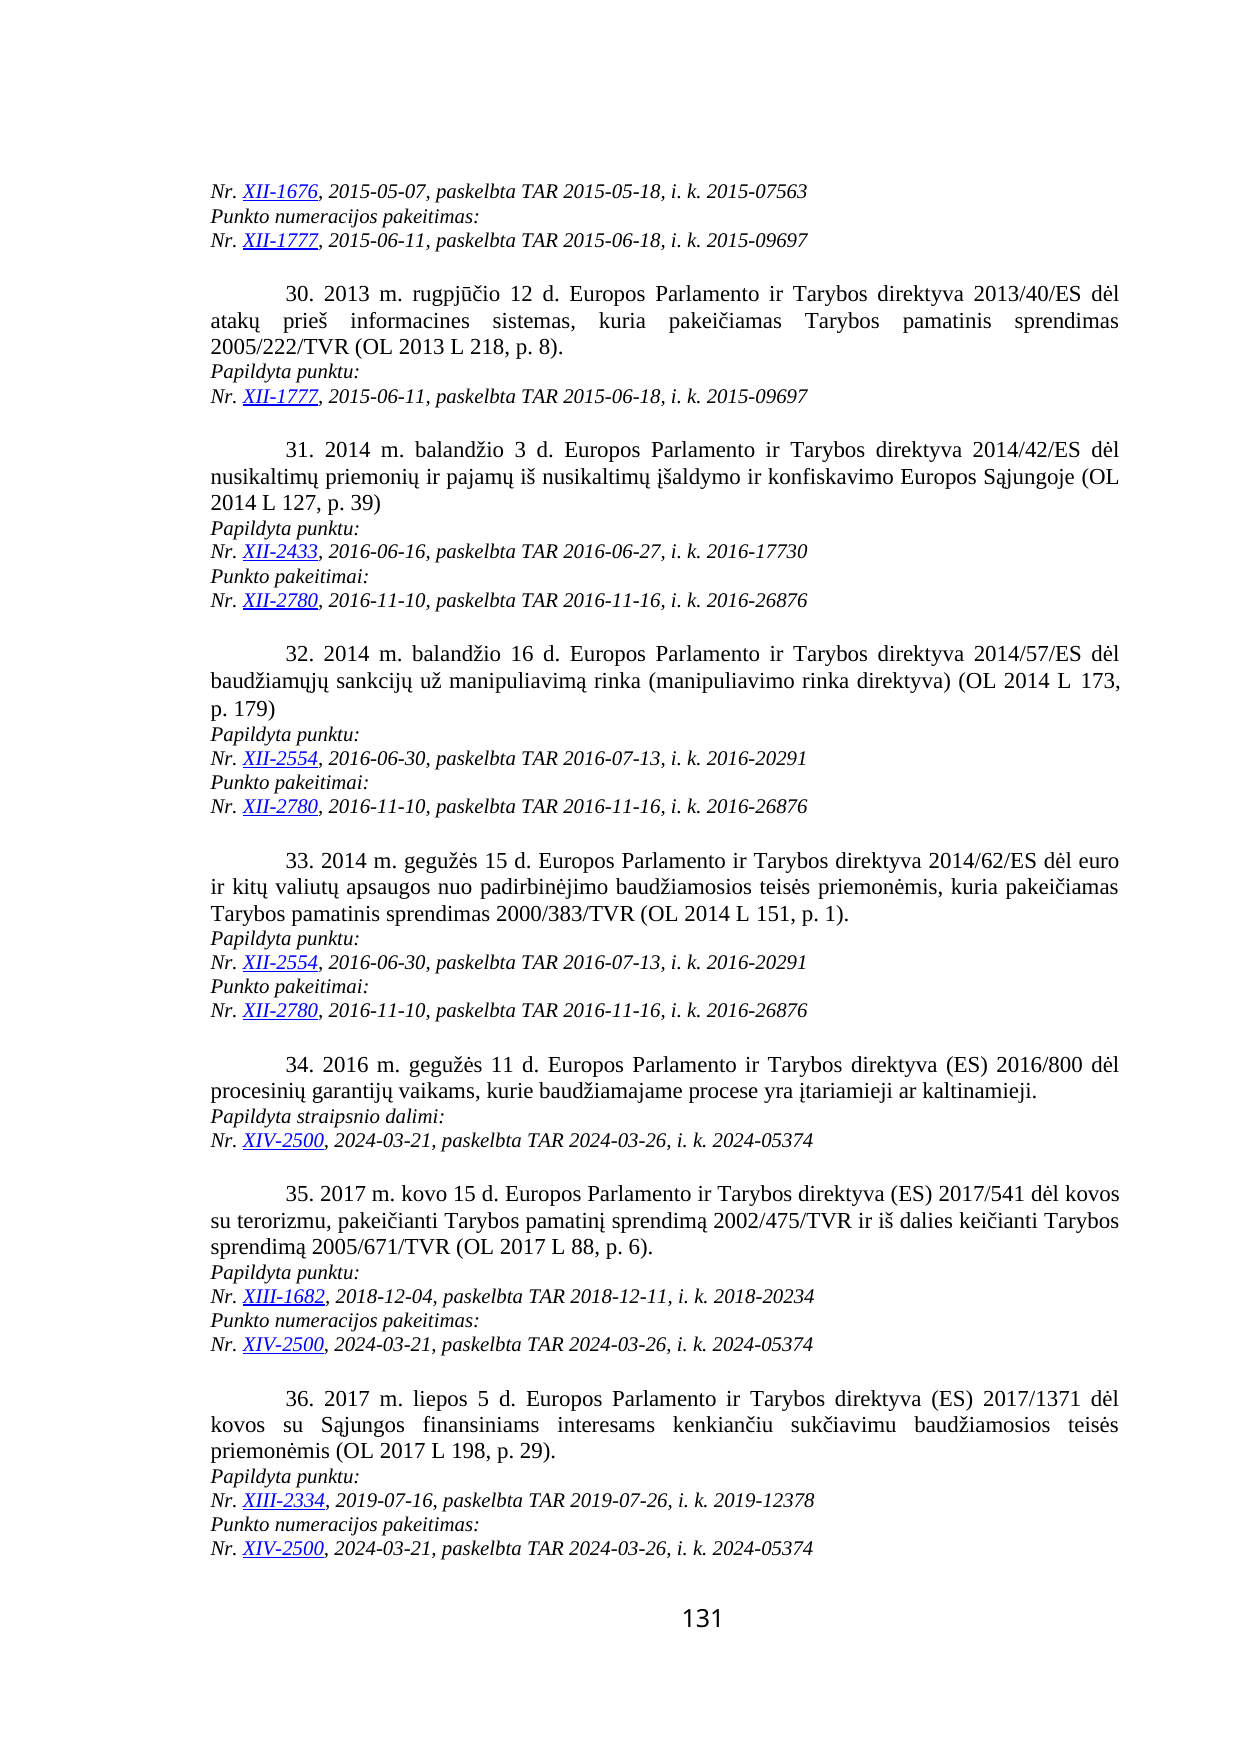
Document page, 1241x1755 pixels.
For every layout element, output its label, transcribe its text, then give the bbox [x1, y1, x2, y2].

text Nr. XII-2554, 2016-06-30, paskelbta TAR 2016-07-13, i. k. 2016-20291 [210, 746, 1120, 770]
text 36. 2017 m. liepos 5 d. Europos Parlamento ir Tarybos direktyva (ES) 2017/1371 dėl kovos su Sąjungos finansiniams interesams kenkiančiu sukčiavimu baudžiamosios teisės priemonėmis (OL 2017 L 198, p. 29). [210, 1384, 1120, 1464]
text Papildyta straipsnio dalimi: [210, 1104, 1120, 1128]
text Nr. XIV-2500, 2024-03-21, paskelbta TAR 2024-03-26, i. k. 2024-05374 [210, 1332, 1120, 1356]
text Punkto pakeitimai: [210, 770, 1120, 794]
text Nr. XIV-2500, 2024-03-21, paskelbta TAR 2024-03-26, i. k. 2024-05374 [210, 1128, 1120, 1152]
text Nr. XII-1777, 2015-06-11, paskelbta TAR 2015-06-18, i. k. 2015-09697 [210, 228, 1120, 252]
text Punkto numeracijos pakeitimas: [210, 1512, 1120, 1536]
text Nr. XII-2433, 2016-06-16, paskelbta TAR 2016-06-27, i. k. 2016-17730 [210, 539, 1120, 563]
text Nr. XII-2780, 2016-11-10, paskelbta TAR 2016-11-16, i. k. 2016-26876 [210, 588, 1120, 612]
text Punkto numeracijos pakeitimas: [210, 1308, 1120, 1332]
text Nr. XII-1676, 2015-05-07, paskelbta TAR 2015-05-18, i. k. 2015-07563 [210, 179, 1120, 203]
text Nr. XII-2780, 2016-11-10, paskelbta TAR 2016-11-16, i. k. 2016-26876 [210, 998, 1120, 1022]
text Papildyta punktu: [210, 359, 1120, 383]
text 30. 2013 m. rugpjūčio 12 d. Europos Parlamento ir Tarybos direktyva 2013/40/ES dėl atakų prieš informacines sistemas, kuria pakeičiamas Tarybos pamatinis sprendimas 2005/222/TVR (OL 2013 L 218, p. 8). [210, 280, 1120, 359]
text Nr. XII-1777, 2015-06-11, paskelbta TAR 2015-06-18, i. k. 2015-09697 [210, 383, 1120, 408]
text Nr. XIII-1682, 2018-12-04, paskelbta TAR 2018-12-11, i. k. 2018-20234 [210, 1284, 1120, 1308]
text Papildyta punktu: [210, 1259, 1120, 1284]
text Nr. XIV-2500, 2024-03-21, paskelbta TAR 2024-03-26, i. k. 2024-05374 [210, 1536, 1120, 1560]
text Papildyta punktu: [210, 722, 1120, 746]
text 33. 2014 m. gegužės 15 d. Europos Parlamento ir Tarybos direktyva 2014/62/ES dėl euro ir kitų valiutų apsaugos nuo padirbinėjimo baudžiamosios teisės priemonėmis, kuria pakeičiamas Tarybos pamatinis sprendimas 2000/383/TVR (OL 2014 L 151, p. 1). [210, 847, 1120, 926]
text Papildyta punktu: [210, 926, 1120, 950]
text 34. 2016 m. gegužės 11 d. Europos Parlamento ir Tarybos direktyva (ES) 2016/800 dėl procesinių garantijų vaikams, kurie baudžiamajame procese yra įtariamieji ar kaltinamieji. [210, 1051, 1120, 1104]
text Nr. XII-2554, 2016-06-30, paskelbta TAR 2016-07-13, i. k. 2016-20291 [210, 950, 1120, 974]
text Nr. XIII-2334, 2019-07-16, paskelbta TAR 2019-07-26, i. k. 2019-12378 [210, 1488, 1120, 1512]
text Papildyta punktu: [210, 515, 1120, 539]
text 32. 2014 m. balandžio 16 d. Europos Parlamento ir Tarybos direktyva 2014/57/ES dėl baudžiamųjų sankcijų už manipuliavimą rinka (manipuliavimo rinka direktyva) (OL 2014 L 173, p. 179) [210, 640, 1120, 722]
text Punkto pakeitimai: [210, 563, 1120, 588]
text Punkto numeracijos pakeitimas: [210, 203, 1120, 228]
text Nr. XII-2780, 2016-11-10, paskelbta TAR 2016-11-16, i. k. 2016-26876 [210, 794, 1120, 818]
text Punkto pakeitimai: [210, 974, 1120, 998]
text 35. 2017 m. kovo 15 d. Europos Parlamento ir Tarybos direktyva (ES) 2017/541 dėl kovos su terorizmu, pakeičianti Tarybos pamatinį sprendimą 2002/475/TVR ir iš dalies keičianti Tarybos sprendimą 2005/671/TVR (OL 2017 L 88, p. 6). [210, 1181, 1120, 1259]
text 31. 2014 m. balandžio 3 d. Europos Parlamento ir Tarybos direktyva 2014/42/ES dėl nusikaltimų priemonių ir pajamų iš nusikaltimų įšaldymo ir konfiskavimo Europos Sąjungoje (OL 2014 L 127, p. 39) [210, 436, 1120, 515]
text Papildyta punktu: [210, 1464, 1120, 1488]
